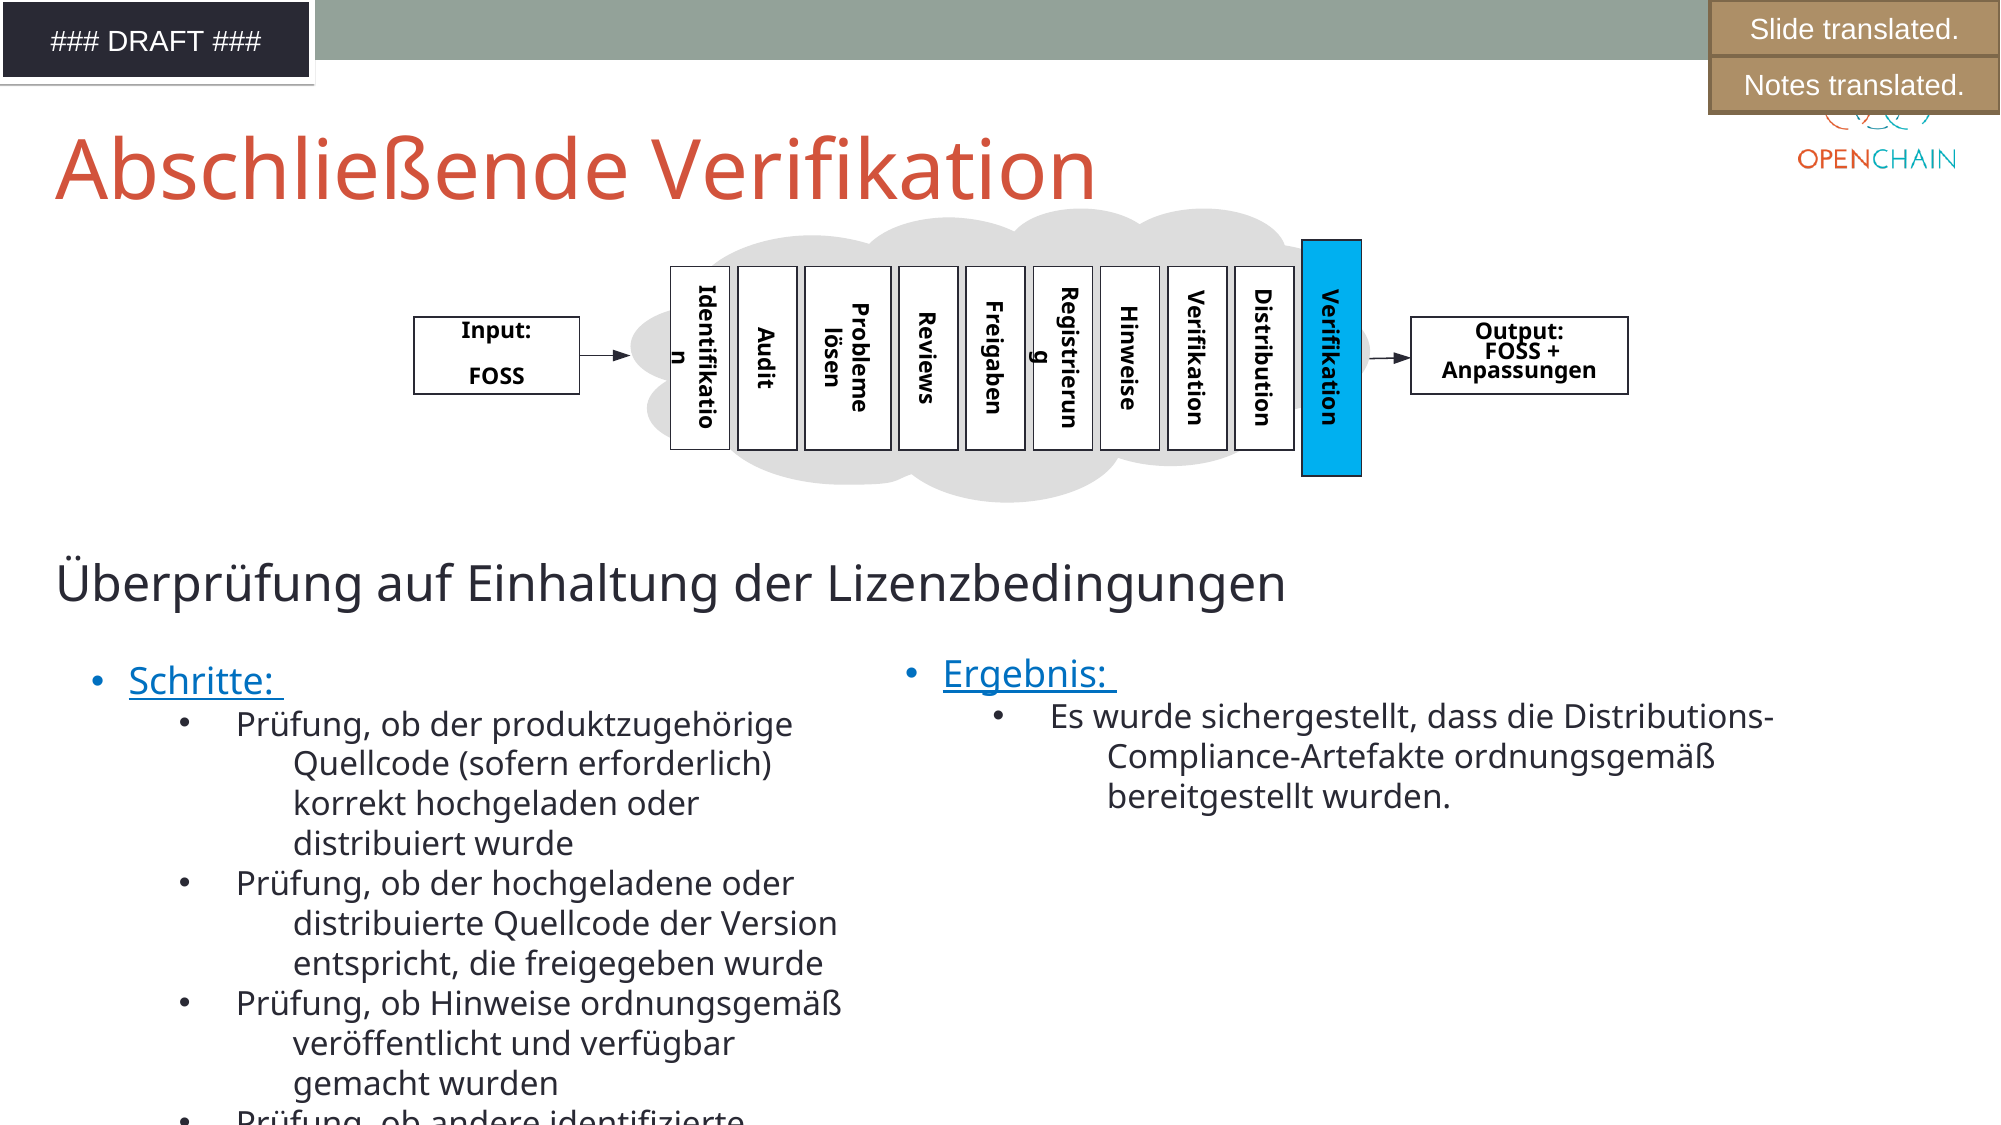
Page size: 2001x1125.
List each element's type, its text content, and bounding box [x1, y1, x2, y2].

text_box Audit [738, 267, 797, 450]
text_box Slide translated. [1710, 0, 2000, 56]
text_box Registrierung [1033, 267, 1092, 450]
text_box Abschließende Verifikation [40, 84, 1841, 248]
text_box [711, 208, 1302, 503]
text_box Verifikation [1168, 267, 1227, 450]
text_box Identifikation [671, 266, 730, 449]
text_box Probleme lösen [805, 267, 891, 450]
text_box Ergebnis: Es wurde sichergestellt, dass die Distributions-Compliance-Artefakte ordnungsgemäß bereitgestellt wurden. [890, 647, 1898, 1025]
text_box Reviews [899, 267, 958, 450]
text_box Notes translated. [1710, 56, 2000, 113]
text_box Distribution [1235, 267, 1294, 450]
text_box Verifikation [1302, 240, 1361, 476]
text_box Schritte: Prüfung, ob der produktzugehörige Quellcode (sofern erforderlich) korrekt hochgeladen oder distribuiert wurde Prüfung, ob der hochgeladene oder distribuierte Quellcode der Version entspricht, die freigegeben wurde Prüfung, ob Hinweise ordnungsgemäß veröffentlicht und verfügbar gemacht wurden Prüfung, ob andere identifizierte Verpflichtungen erfüllt sind [76, 654, 876, 1110]
text_box Hinweise [1101, 267, 1160, 450]
text_box [630, 310, 671, 439]
text_box Überprüfung auf Einhaltung der Lizenzbedingungen [40, 544, 2000, 620]
text_box [1361, 328, 1371, 375]
text_box Input: FOSS [414, 317, 579, 394]
text_box Freigaben [966, 267, 1025, 450]
text_box Output: FOSS + Anpassungen [1411, 317, 1628, 394]
